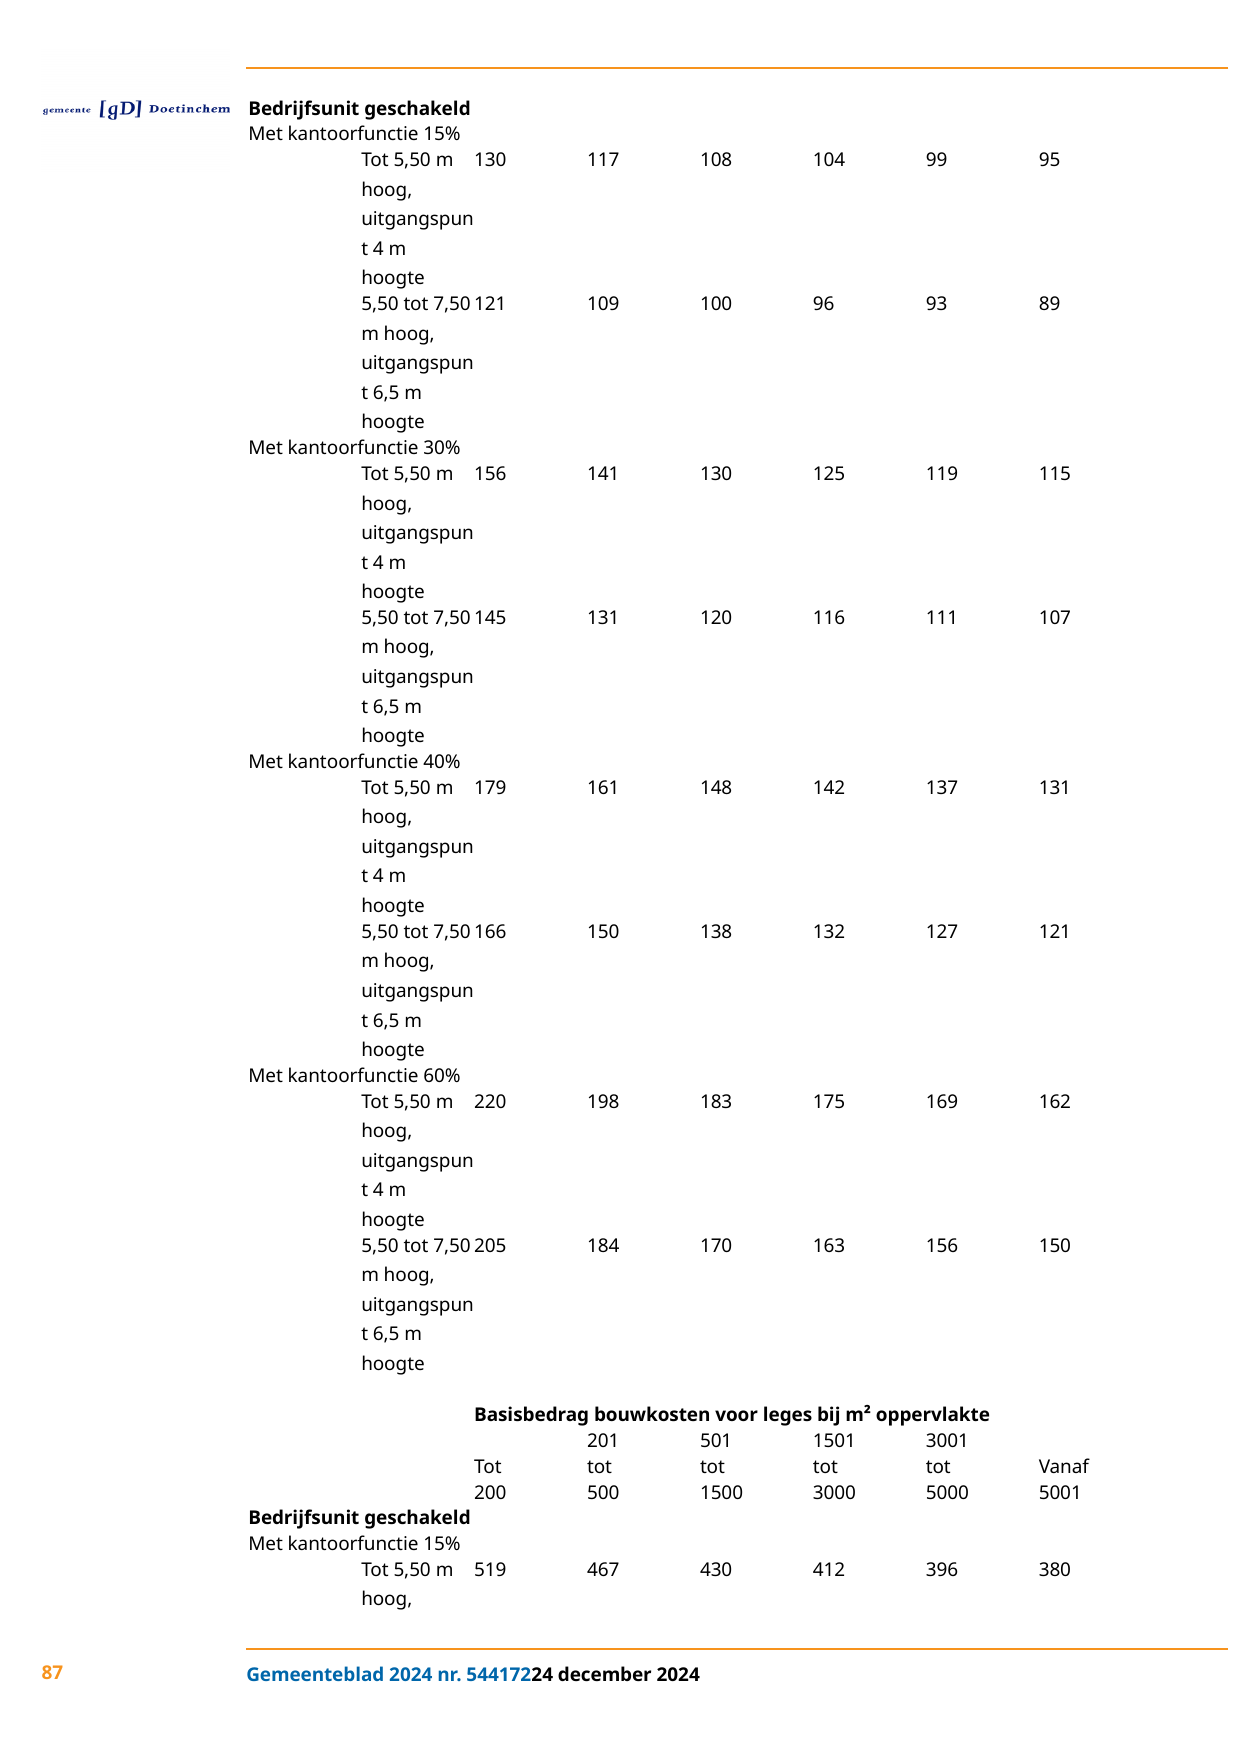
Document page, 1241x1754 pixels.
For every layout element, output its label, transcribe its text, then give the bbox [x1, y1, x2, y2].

table_cell 170 [700, 1232, 813, 1376]
table_cell 127 [926, 918, 1038, 1062]
table_cell [1039, 1376, 1152, 1402]
table_cell Met kantoorfunctie 40% [248, 748, 587, 774]
table_cell [813, 748, 926, 774]
table_cell [474, 1428, 587, 1453]
table_cell [926, 1530, 1038, 1556]
table_cell [361, 1479, 474, 1504]
table_cell 116 [813, 604, 926, 748]
table_cell 100 [700, 290, 813, 434]
table_cell 156 [474, 460, 587, 604]
table_cell [926, 1505, 1038, 1530]
table_cell 175 [813, 1088, 926, 1232]
table_cell 96 [813, 290, 926, 434]
table_cell 184 [587, 1232, 700, 1376]
table_cell 148 [700, 774, 813, 918]
table_cell 166 [474, 918, 587, 1062]
table_cell [926, 1062, 1038, 1088]
table_cell [361, 1453, 474, 1479]
table_cell [248, 1232, 361, 1376]
table_cell Tot 5,50 m hoog, [361, 1556, 474, 1611]
table_cell 1500 [700, 1479, 813, 1504]
table_cell 430 [700, 1556, 813, 1611]
table_cell [1039, 748, 1152, 774]
table_cell [813, 1376, 926, 1402]
table_cell [700, 1505, 813, 1530]
table_cell 104 [813, 146, 926, 290]
table_cell [926, 121, 1038, 146]
table_cell [813, 121, 926, 146]
table_cell 150 [587, 918, 700, 1062]
table_cell 205 [474, 1232, 587, 1376]
table_cell 111 [926, 604, 1038, 748]
table_cell 500 [587, 1479, 700, 1504]
table_cell 3000 [813, 1479, 926, 1504]
table_cell Tot 5,50 m hoog, uitgangspunt 4 m hoogte [361, 1088, 474, 1232]
table_cell [813, 1530, 926, 1556]
table_cell 220 [474, 1088, 587, 1232]
table_cell [587, 434, 700, 460]
table_cell [1039, 1062, 1152, 1088]
table_cell 1501 [813, 1428, 926, 1453]
table_cell 145 [474, 604, 587, 748]
table_cell 156 [926, 1232, 1038, 1376]
table_cell Tot 5,50 m hoog, uitgangspunt 4 m hoogte [361, 460, 474, 604]
table_cell [587, 1530, 700, 1556]
table_cell [248, 146, 361, 290]
table_cell 130 [700, 460, 813, 604]
table_cell Basisbedrag bouwkosten voor leges bij m² oppervlakte [474, 1402, 1152, 1427]
table_cell [1039, 1428, 1152, 1453]
table_cell 5000 [926, 1479, 1038, 1504]
table_cell [1039, 95, 1152, 121]
table_cell 130 [474, 146, 587, 290]
table_cell 107 [1039, 604, 1152, 748]
table_cell [248, 604, 361, 748]
table_cell [587, 1062, 700, 1088]
table_cell 3001 [926, 1428, 1038, 1453]
table_cell [926, 95, 1038, 121]
table_cell [474, 1376, 587, 1402]
table_cell 519 [474, 1556, 587, 1611]
table_cell [700, 1376, 813, 1402]
table_cell [700, 121, 813, 146]
table_cell [700, 95, 813, 121]
table_cell Bedrijfsunit geschakeld [248, 1505, 587, 1530]
table_cell 380 [1039, 1556, 1152, 1611]
table_cell [248, 774, 361, 918]
table_cell [1039, 434, 1152, 460]
table_cell tot [926, 1453, 1038, 1479]
table_cell [248, 1376, 361, 1402]
table_cell [587, 748, 700, 774]
table_cell 99 [926, 146, 1038, 290]
table_cell 183 [700, 1088, 813, 1232]
table_cell Tot 5,50 m hoog, uitgangspunt 4 m hoogte [361, 774, 474, 918]
table_cell 5,50 tot 7,50 m hoog, uitgangspunt 6,5 m hoogte [361, 604, 474, 748]
table_cell [700, 434, 813, 460]
table_cell Tot 5,50 m hoog, uitgangspunt 4 m hoogte [361, 146, 474, 290]
table_cell 131 [587, 604, 700, 748]
table_cell [813, 95, 926, 121]
table_cell 121 [474, 290, 587, 434]
table_cell [361, 1402, 474, 1427]
table_cell 131 [1039, 774, 1152, 918]
picture [41, 47, 231, 172]
table_cell [361, 1428, 474, 1453]
table_cell [361, 1376, 474, 1402]
table_cell 162 [1039, 1088, 1152, 1232]
table_cell 93 [926, 290, 1038, 434]
table_cell 200 [474, 1479, 587, 1504]
table_cell 412 [813, 1556, 926, 1611]
table_cell [248, 460, 361, 604]
table_cell [926, 748, 1038, 774]
table_cell 89 [1039, 290, 1152, 434]
table_cell 137 [926, 774, 1038, 918]
table_cell 115 [1039, 460, 1152, 604]
table_cell [813, 434, 926, 460]
table_cell tot [587, 1453, 700, 1479]
table_cell 108 [700, 146, 813, 290]
table_cell [587, 95, 700, 121]
table_cell 169 [926, 1088, 1038, 1232]
table_cell 142 [813, 774, 926, 918]
table_cell 198 [587, 1088, 700, 1232]
table_cell 120 [700, 604, 813, 748]
table_cell [700, 1530, 813, 1556]
table_cell [248, 290, 361, 434]
table_cell 141 [587, 460, 700, 604]
table_cell 467 [587, 1556, 700, 1611]
table_cell 179 [474, 774, 587, 918]
table_cell 501 [700, 1428, 813, 1453]
table_cell [926, 1376, 1038, 1402]
table_cell 163 [813, 1232, 926, 1376]
table_cell [700, 1062, 813, 1088]
table_cell 109 [587, 290, 700, 434]
table_cell Met kantoorfunctie 15% [248, 1530, 587, 1556]
table_cell [248, 1479, 361, 1504]
table_cell [1039, 121, 1152, 146]
table_cell [813, 1062, 926, 1088]
table_cell 5001 [1039, 1479, 1152, 1504]
table_cell 5,50 tot 7,50 m hoog, uitgangspunt 6,5 m hoogte [361, 918, 474, 1062]
table_cell Met kantoorfunctie 30% [248, 434, 587, 460]
table_cell 138 [700, 918, 813, 1062]
table_cell tot [700, 1453, 813, 1479]
table_cell [587, 1505, 700, 1530]
table_cell 161 [587, 774, 700, 918]
table_cell 121 [1039, 918, 1152, 1062]
table_cell 119 [926, 460, 1038, 604]
table_cell 117 [587, 146, 700, 290]
table_cell [248, 1088, 361, 1232]
table_cell Bedrijfsunit geschakeld [248, 95, 587, 121]
table_cell [248, 1556, 361, 1611]
table_cell tot [813, 1453, 926, 1479]
table_cell 125 [813, 460, 926, 604]
table_cell Met kantoorfunctie 15% [248, 121, 587, 146]
table_cell [813, 1505, 926, 1530]
table_cell [248, 1453, 361, 1479]
table_cell [1039, 1530, 1152, 1556]
table_cell [248, 1402, 361, 1427]
table_cell [1039, 1505, 1152, 1530]
table_cell [587, 121, 700, 146]
table_cell 5,50 tot 7,50 m hoog, uitgangspunt 6,5 m hoogte [361, 290, 474, 434]
table_cell [248, 1428, 361, 1453]
table_cell Vanaf [1039, 1453, 1152, 1479]
table_cell 132 [813, 918, 926, 1062]
table_cell Tot [474, 1453, 587, 1479]
table_cell [926, 434, 1038, 460]
table_cell [700, 748, 813, 774]
table_cell 5,50 tot 7,50 m hoog, uitgangspunt 6,5 m hoogte [361, 1232, 474, 1376]
table_cell [587, 1376, 700, 1402]
table_cell 201 [587, 1428, 700, 1453]
table_cell 95 [1039, 146, 1152, 290]
table_cell Met kantoorfunctie 60% [248, 1062, 587, 1088]
table_cell 150 [1039, 1232, 1152, 1376]
table_cell [248, 918, 361, 1062]
table_cell 396 [926, 1556, 1038, 1611]
